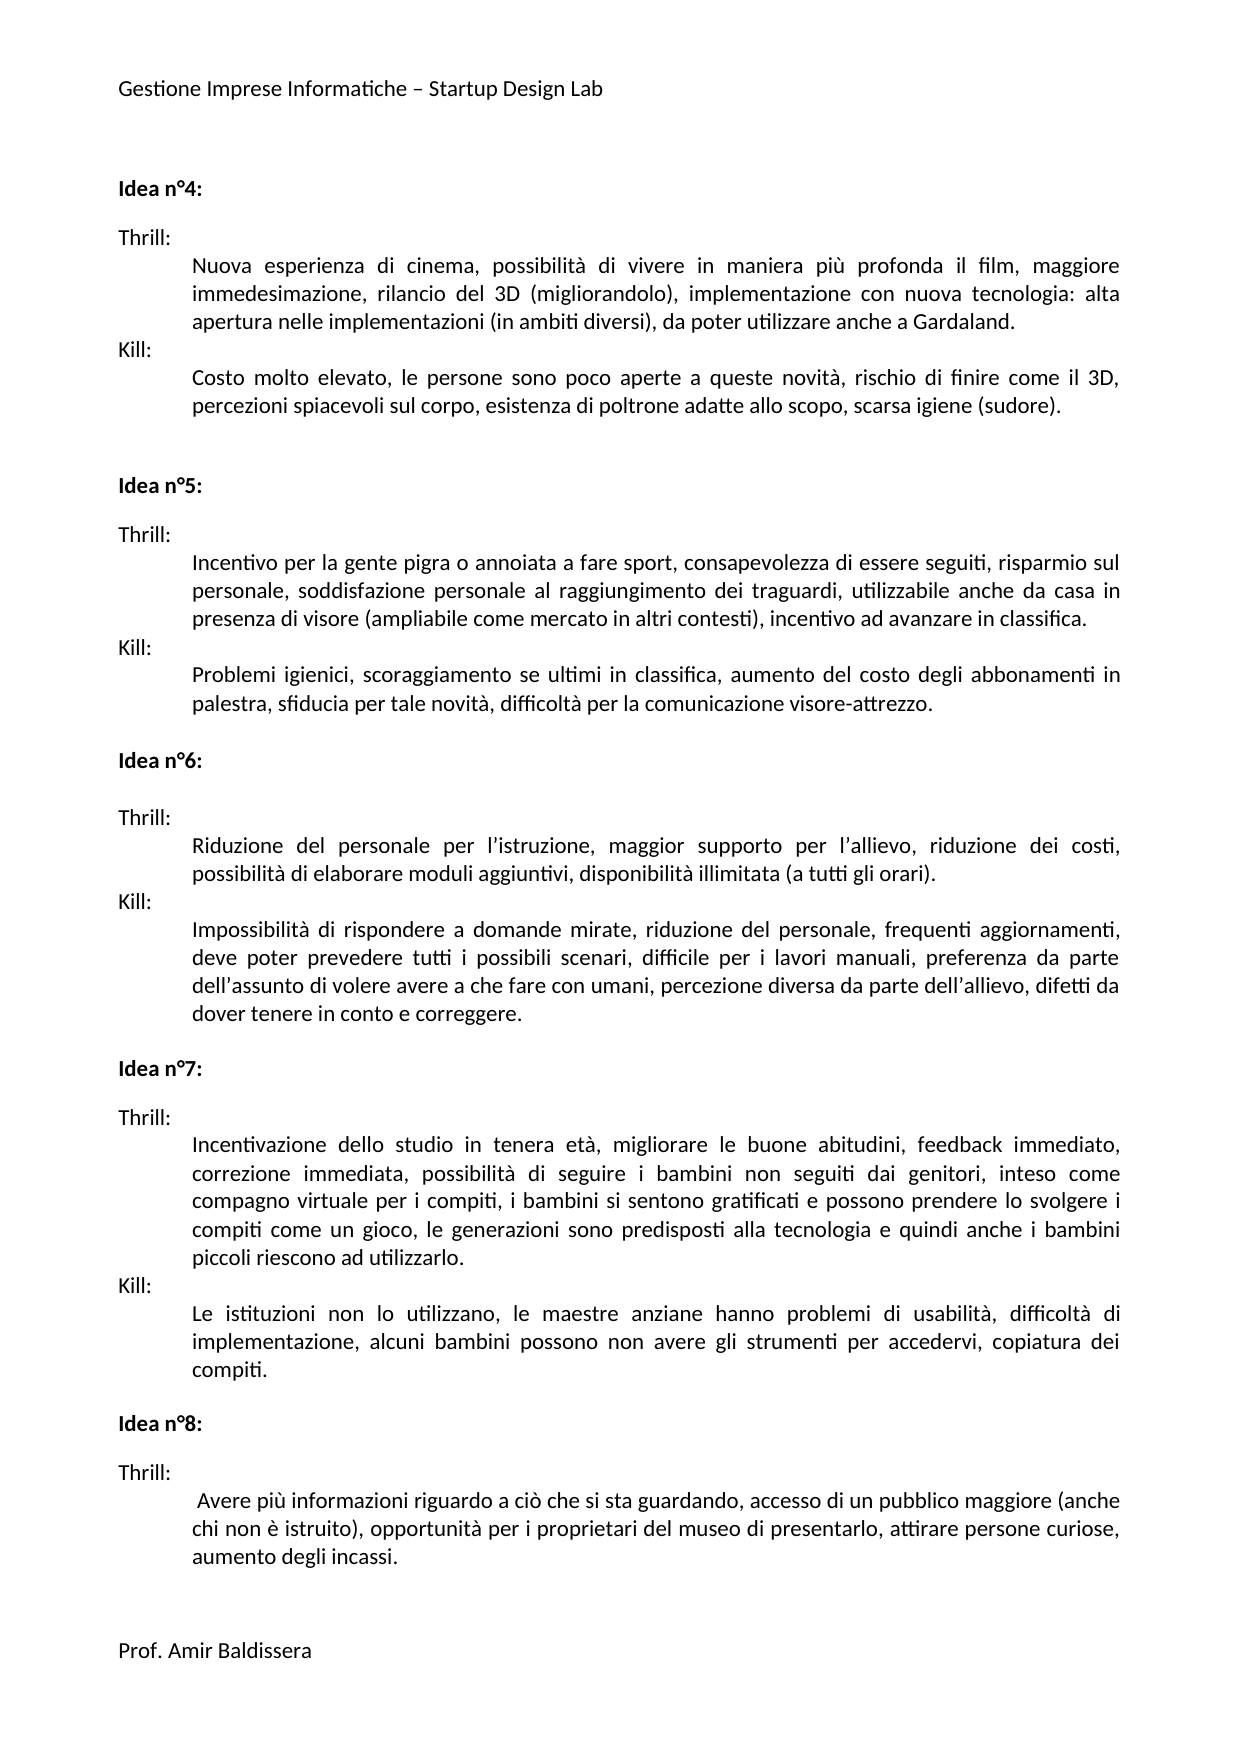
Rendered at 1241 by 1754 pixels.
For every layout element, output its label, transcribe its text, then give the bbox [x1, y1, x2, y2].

text Idea n°6: [118, 745, 1122, 774]
text Thrill: [118, 1103, 1122, 1131]
text Incentivazione dello studio in tenera età, migliorare le buone abitudini, feedback immediato, correzione immediata, possibilità di seguire i bambini non seguiti dai genitori, inteso come compagno virtuale per i compiti, i bambini si sentono gratificati e possono prendere lo svolgere i compiti come un gioco, le generazioni sono predisposti alla tecnologia e quindi anche i bambini piccoli riescono ad utilizzarlo. [192, 1131, 1122, 1271]
text Incentivo per la gente pigra o annoiata a fare sport, consapevolezza di essere seguiti, risparmio sul personale, soddisfazione personale al raggiungimento dei traguardi, utilizzabile anche da casa in presenza di visore (ampliabile come mercato in altri contesti), incentivo ad avanzare in classifica. [192, 548, 1122, 633]
text Avere più informazioni riguardo a ciò che si sta guardando, accesso di un pubblico maggiore (anche chi non è istruito), opportunità per i proprietari del museo di presentarlo, attirare persone curiose, aumento degli incassi. [192, 1486, 1122, 1570]
text Kill: [118, 1271, 1122, 1299]
text Kill: [118, 887, 1122, 915]
text Impossibilità di rispondere a domande mirate, riduzione del personale, frequenti aggiornamenti, deve poter prevedere tutti i possibili scenari, difficile per i lavori manuali, preferenza da parte dell’assunto di volere avere a che fare con umani, percezione diversa da parte dell’allievo, difetti da dover tenere in conto e correggere. [192, 915, 1122, 1027]
text Riduzione del personale per l’istruzione, maggior supporto per l’allievo, riduzione dei costi, possibilità di elaborare moduli aggiuntivi, disponibilità illimitata (a tutti gli orari). [192, 831, 1122, 887]
text Costo molto elevato, le persone sono poco aperte a queste novità, rischio di finire come il 3D, percezioni spiacevoli sul corpo, esistenza di poltrone adatte allo scopo, scarsa igiene (sudore). [192, 363, 1122, 419]
text Kill: [118, 633, 1122, 661]
text Problemi igienici, scoraggiamento se ultimi in classifica, aumento del costo degli abbonamenti in palestra, sfiducia per tale novità, difficoltà per la comunicazione visore-attrezzo. [192, 661, 1122, 717]
text Thrill: [118, 223, 1122, 251]
text Thrill: [118, 803, 1122, 831]
text Thrill: [118, 1458, 1122, 1486]
text Kill: [118, 335, 1122, 363]
text Thrill: [118, 521, 1122, 548]
text Nuova esperienza di cinema, possibilità di vivere in maniera più profonda il film, maggiore immedesimazione, rilancio del 3D (migliorandolo), implementazione con nuova tecnologia: alta apertura nelle implementazioni (in ambiti diversi), da poter utilizzare anche a Gardaland. [192, 251, 1122, 335]
text Le istituzioni non lo utilizzano, le maestre anziane hanno problemi di usabilità, difficoltà di implementazione, alcuni bambini possono non avere gli strumenti per accedervi, copiatura dei compiti. [192, 1299, 1122, 1383]
text Idea n°5: [118, 472, 1122, 500]
text Idea n°4: [118, 174, 1122, 202]
text Idea n°7: [118, 1054, 1122, 1082]
text Idea n°8: [118, 1409, 1122, 1437]
